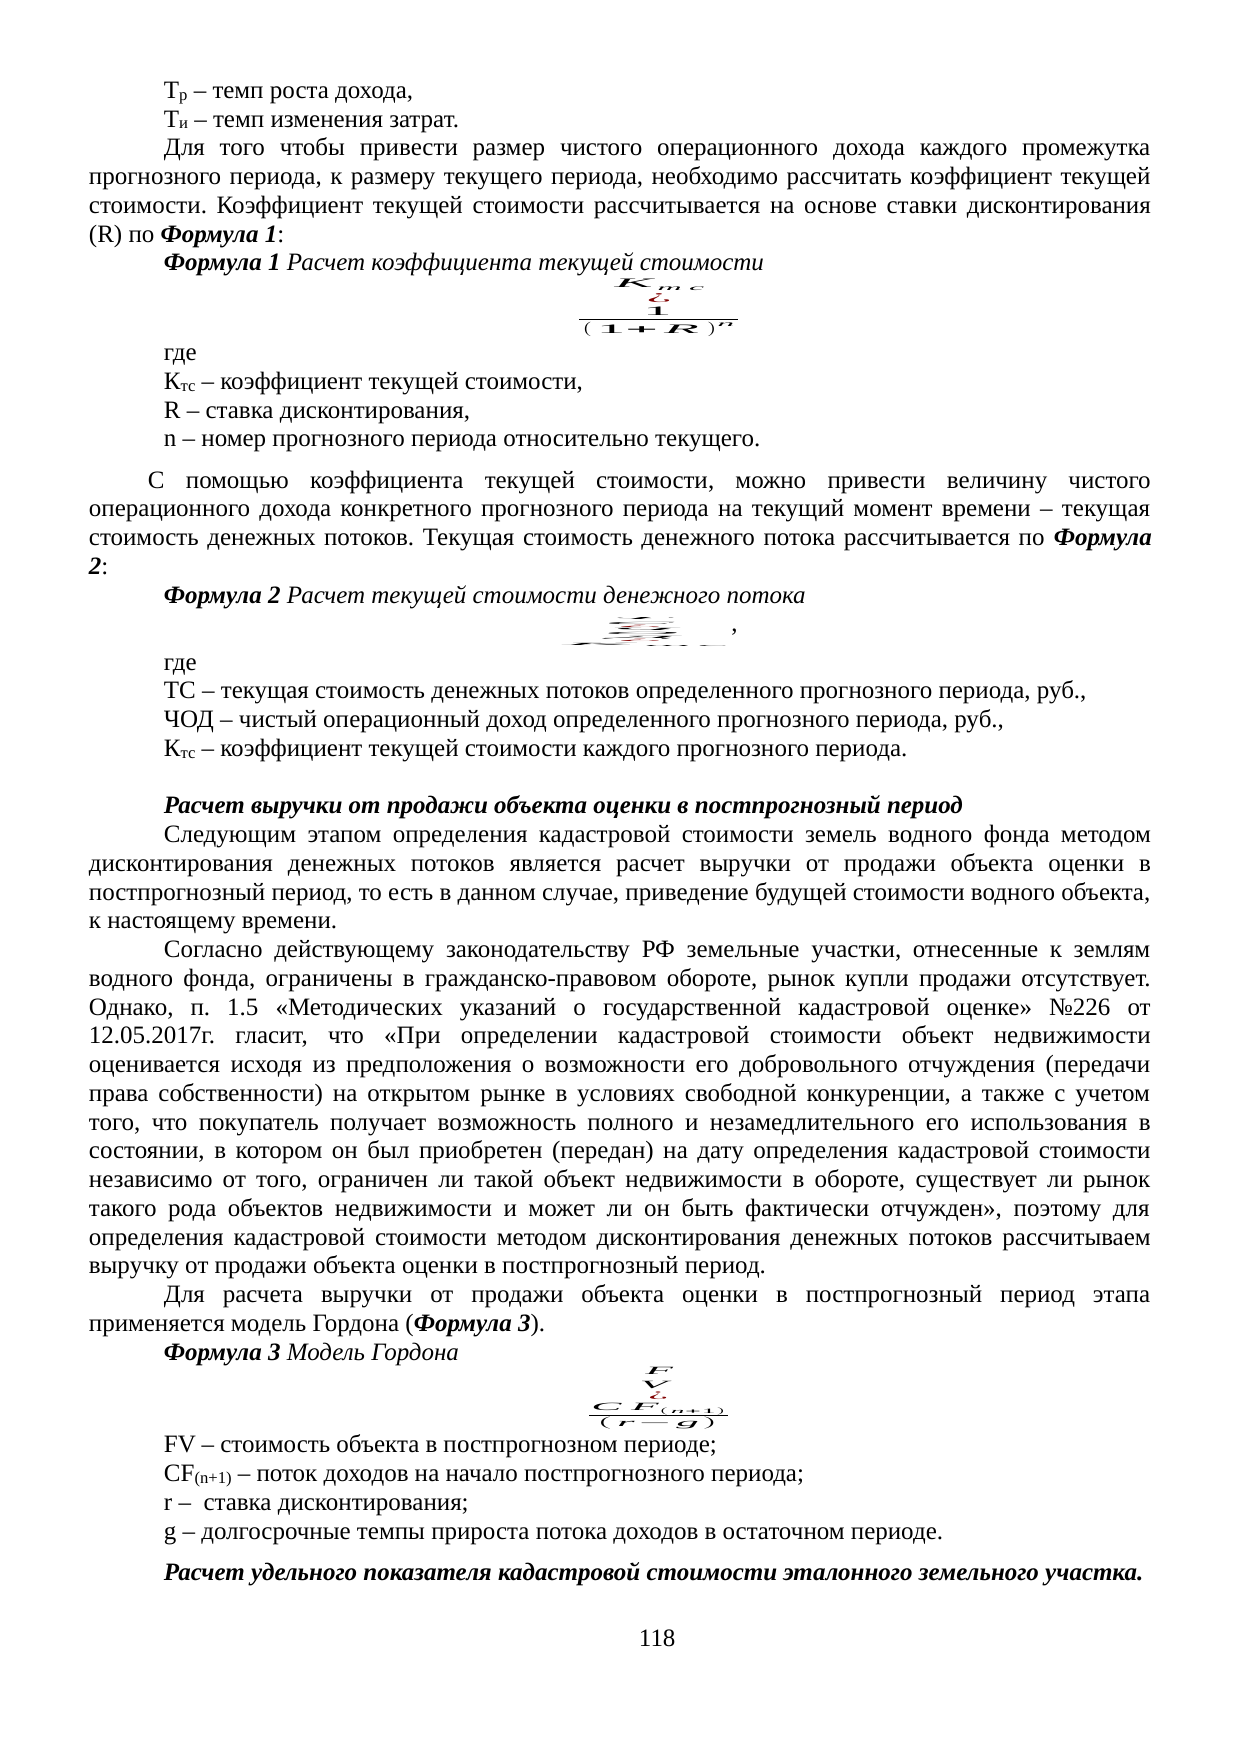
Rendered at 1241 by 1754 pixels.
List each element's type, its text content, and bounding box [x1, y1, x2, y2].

text , [89, 608, 1152, 647]
text FV – стоимость объекта в постпрогнозном периоде; [89, 1429, 1152, 1458]
text где [89, 647, 1152, 675]
text Формула 2 Расчет текущей стоимости денежного потока [89, 580, 1152, 608]
text Тр – темп роста дохода, [89, 75, 1152, 104]
text Ти – темп изменения затрат. [89, 104, 1152, 132]
text Следующим этапом определения кадастровой стоимости земель водного фонда методом дисконтирования денежных потоков является расчет выручки от продажи объекта оценки в постпрогнозный период, то есть в данном случае, приведение будущей стоимости водного объекта, к настоящему времени. [89, 819, 1152, 934]
text Для того чтобы привести размер чистого операционного дохода каждого промежутка прогнозного периода, к размеру текущего периода, необходимо рассчитать коэффициент текущей стоимости. Коэффициент текущей стоимости рассчитывается на основе ставки дисконтирования (R) по Формула 1: [89, 132, 1152, 247]
text Ктс – коэффициент текущей стоимости, [89, 366, 1152, 395]
text Формула 1 Расчет коэффициента текущей стоимости [89, 247, 1152, 276]
text ЧОД – чистый операционный доход определенного прогнозного периода, руб., [89, 704, 1152, 733]
text Ктс – коэффициент текущей стоимости каждого прогнозного периода. [89, 733, 1152, 762]
text где [89, 337, 1152, 366]
text С помощью коэффициента текущей стоимости, можно привести величину чистого операционного дохода конкретного прогнозного периода на текущий момент времени – текущая стоимость денежных потоков. Текущая стоимость денежного потока рассчитывается по Формула 2: [89, 465, 1152, 580]
text CF(n+1) – поток доходов на начало постпрогнозного периода; [89, 1458, 1152, 1487]
text Согласно действующему законодательству РФ земельные участки, отнесенные к землям водного фонда, ограничены в гражданско-правовом обороте, рынок купли продажи отсутствует. Однако, п. 1.5 «Методических указаний о государственной кадастровой оценке» №226 от 12.05.2017г. гласит, что «При определении кадастровой стоимости объект недвижимости оценивается исходя из предположения о возможности его добровольного отчуждения (передачи права собственности) на открытом рынке в условиях свободной конкуренции, а также с учетом того, что покупатель получает возможность полного и незамедлительного его использования в состоянии, в котором он был приобретен (передан) на дату определения кадастровой стоимости независимо от того, ограничен ли такой объект недвижимости в обороте, существует ли рынок такого рода объектов недвижимости и может ли он быть фактически отчужден», поэтому для определения кадастровой стоимости методом дисконтирования денежных потоков рассчитываем выручку от продажи объекта оценки в постпрогнозный период. [89, 934, 1152, 1279]
text Расчет выручки от продажи объекта оценки в постпрогнозный период [89, 790, 1152, 819]
text g – долгосрочные темпы прироста потока доходов в остаточном периоде. [89, 1516, 1152, 1544]
text n – номер прогнозного периода относительно текущего. [89, 423, 1152, 452]
text Расчет удельного показателя кадастровой стоимости эталонного земельного участка. [89, 1557, 1152, 1586]
text R – ставка дисконтирования, [89, 395, 1152, 423]
text ТС – текущая стоимость денежных потоков определенного прогнозного периода, руб., [89, 675, 1152, 704]
text r – ставка дисконтирования; [89, 1487, 1152, 1516]
text Для расчета выручки от продажи объекта оценки в постпрогнозный период этапа применяется модель Гордона (Формула 3). [89, 1279, 1152, 1337]
text Формула 3 Модель Гордона [89, 1337, 1152, 1365]
